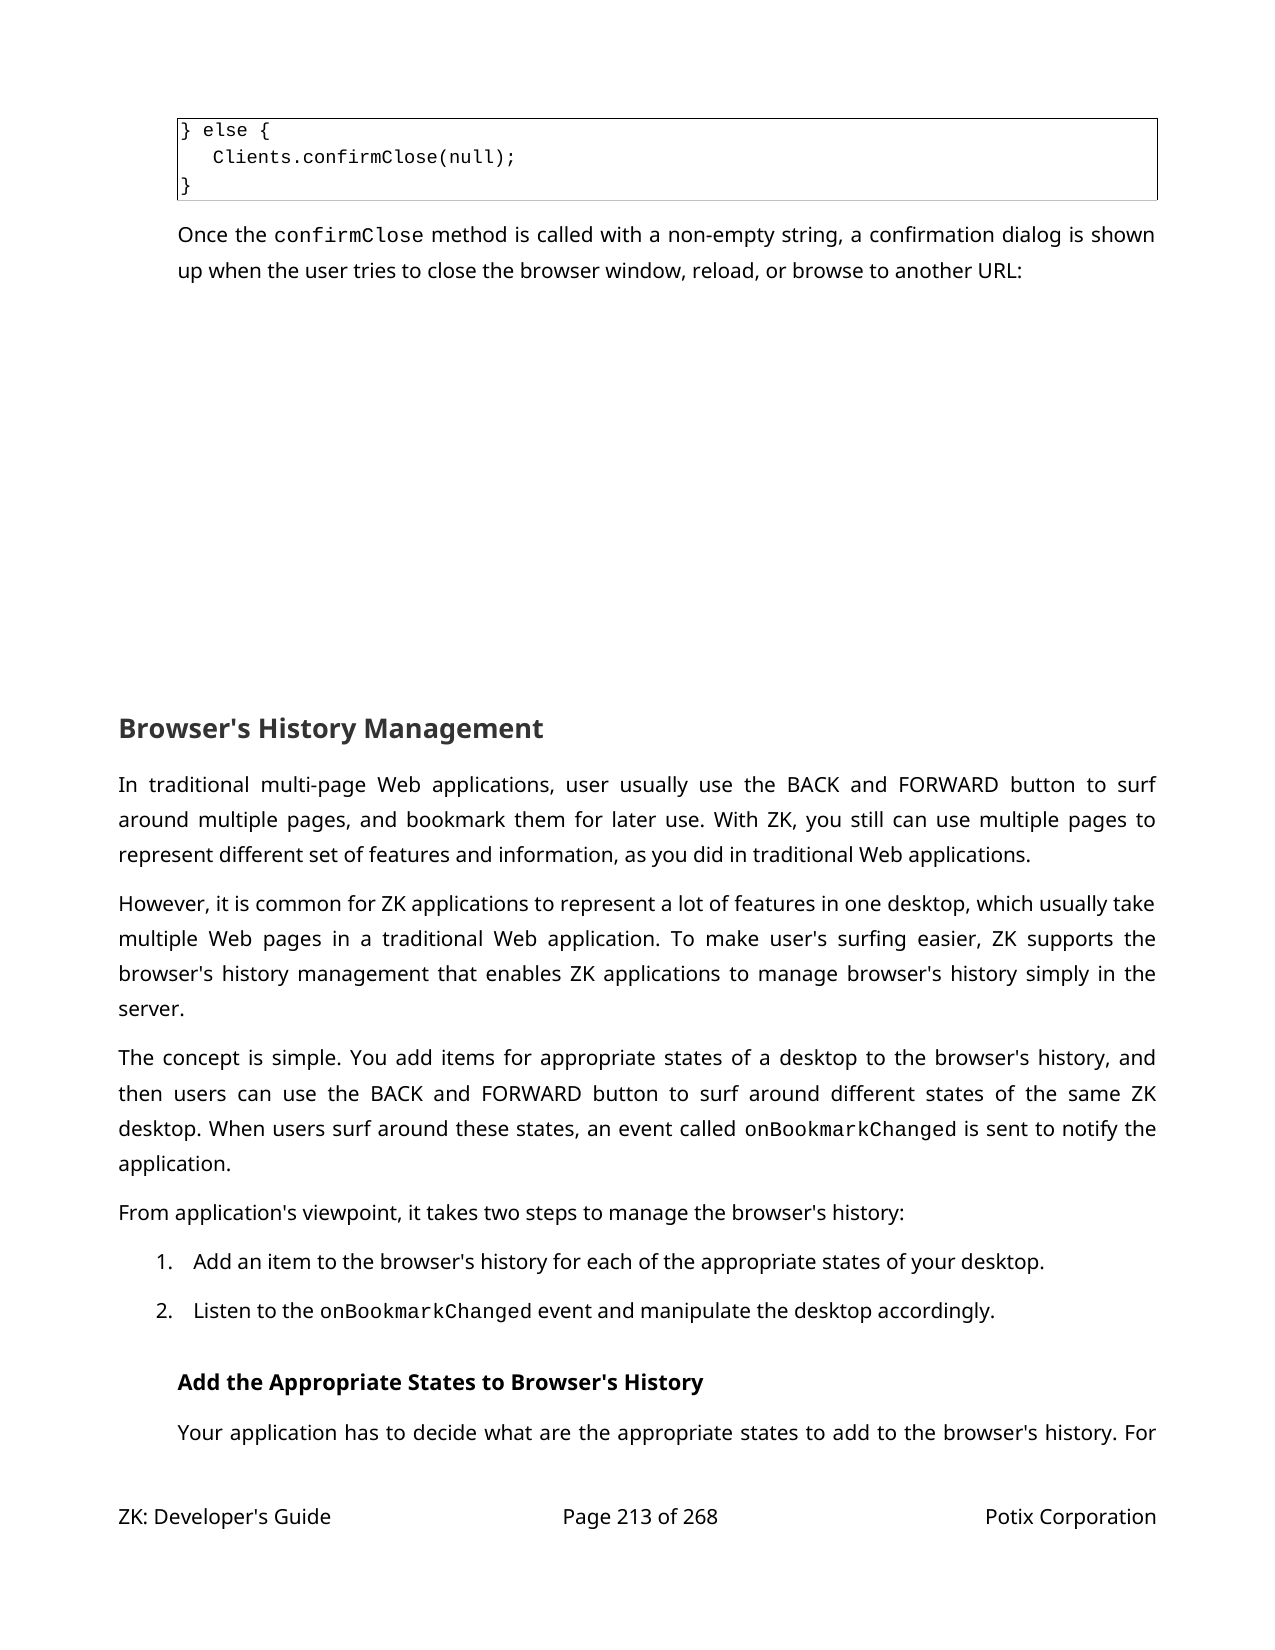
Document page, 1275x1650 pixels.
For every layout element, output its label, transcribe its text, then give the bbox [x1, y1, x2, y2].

subtitle Add the Appropriate States to Browser's History [177, 1367, 1157, 1397]
text } else { [178, 119, 1157, 142]
subtitle Browser's History Management [118, 709, 1157, 746]
text From application's viewpoint, it takes two steps to manage the browser's history: [118, 1198, 1157, 1226]
text } [178, 172, 1157, 200]
text The concept is simple. You add items for appropriate states of a desktop to the browser's history, and then users can use the BACK and FORWARD button to surf around different states of the same ZK desktop. When users surf around these states, an event called onBookmarkChanged is sent to notify the application. [118, 1043, 1157, 1178]
text Once the confirmClose method is called with a non-empty string, a confirmation dialog is shown up when the user tries to close the browser window, reload, or browse to another URL: [177, 220, 1157, 284]
text Clients.confirmClose(null); [178, 145, 1157, 169]
text Your application has to decide what are the appropriate states to add to the browser's history. For [177, 1418, 1157, 1446]
text However, it is common for ZK applications to represent a lot of features in one desktop, which usually take multiple Web pages in a traditional Web application. To make user's surfing easier, ZK supports the browser's history management that enables ZK applications to manage browser's history simply in the server. [118, 889, 1157, 1023]
list Listen to the onBookmarkChanged event and manipulate the desktop accordingly. [156, 1296, 1157, 1324]
list Add an item to the browser's history for each of the appropriate states of your desktop. [156, 1247, 1157, 1275]
text In traditional multi-page Web applications, user usually use the BACK and FORWARD button to surf around multiple pages, and bookmark them for later use. With ZK, you still can use multiple pages to represent different set of features and information, as you did in traditional Web applications. [118, 770, 1157, 868]
